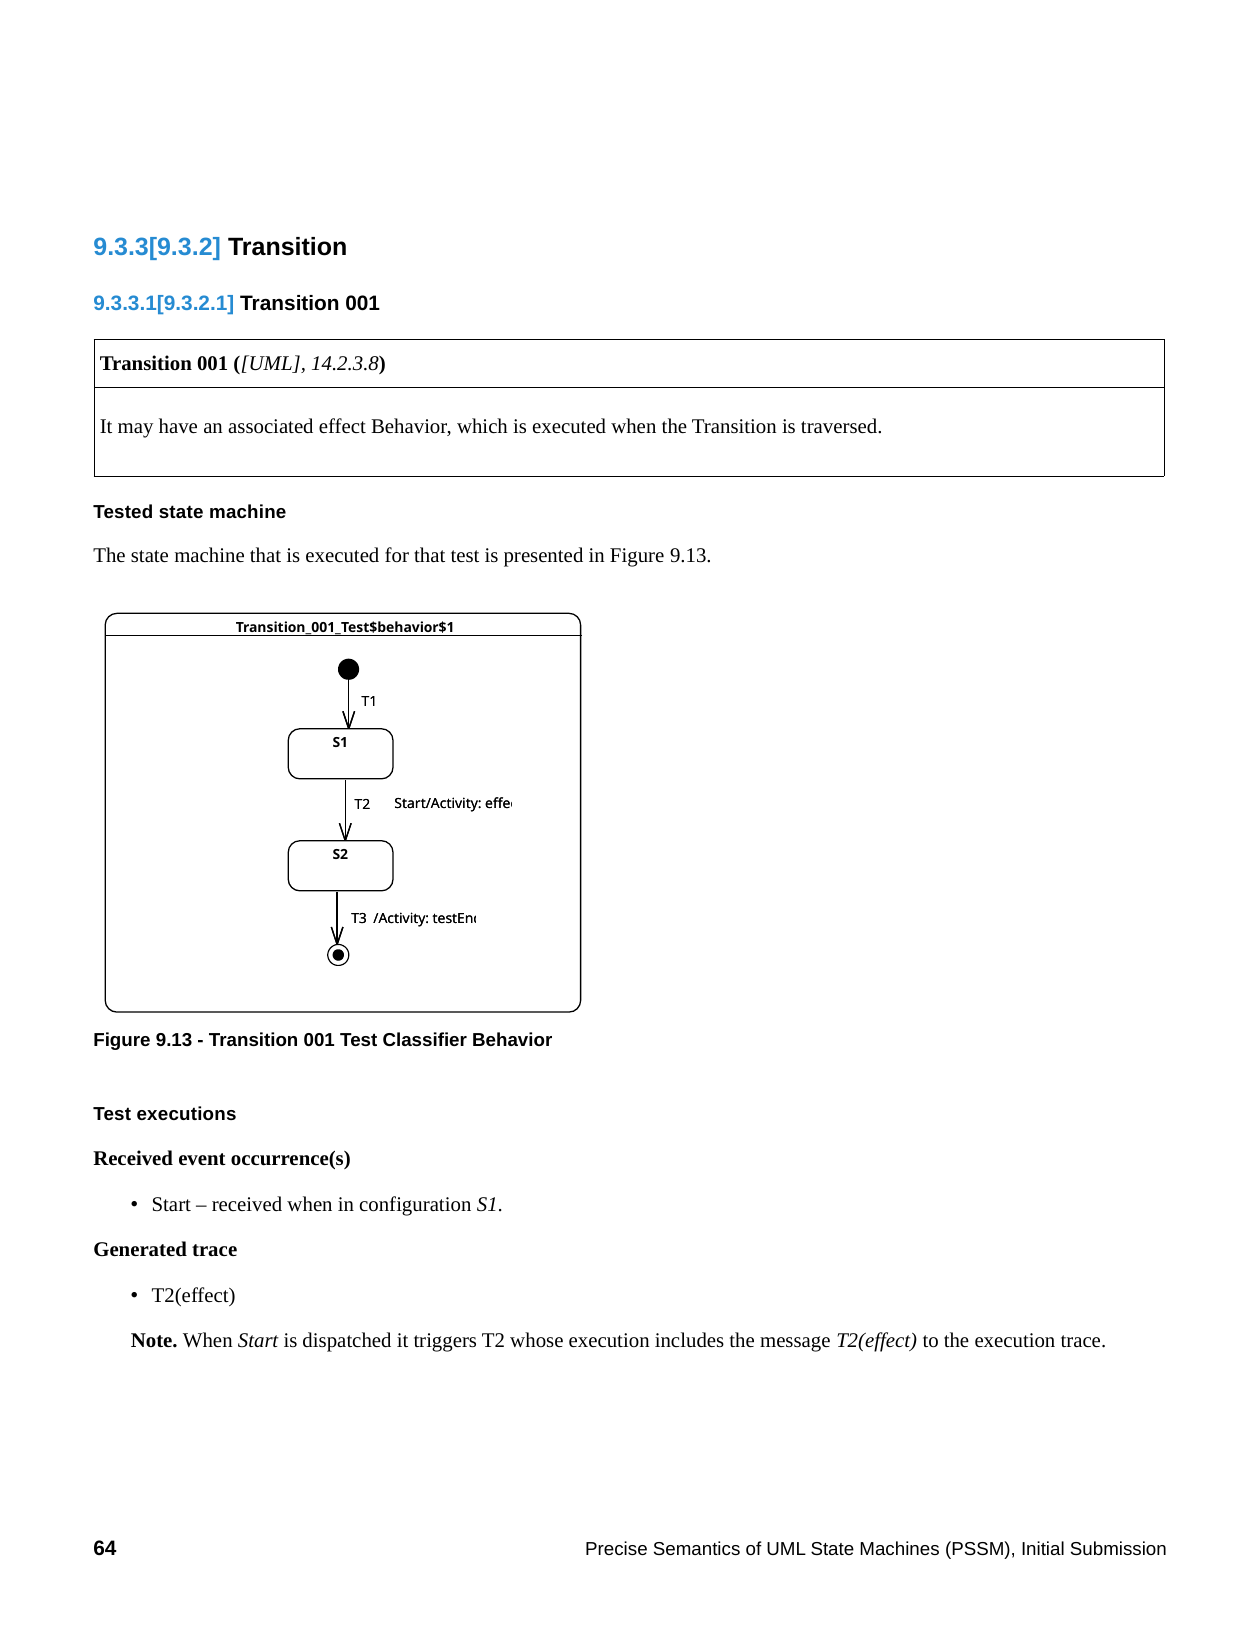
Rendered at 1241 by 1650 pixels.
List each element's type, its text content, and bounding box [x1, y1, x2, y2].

table_cell It may have an associated effect Behavior, which is executed when the Transition is traversed. [95, 388, 1164, 476]
list T2(effect) [131, 1282, 1164, 1307]
table_header Transition 001 ([UML], 14.2.3.8) [95, 340, 1164, 387]
list Start – received when in configuration S1. [131, 1191, 1164, 1216]
text Note. When Start is dispatched it triggers T2 whose execution includes the message T2(effect) to the execution trace. [131, 1328, 1164, 1352]
text Generated trace [93, 1237, 1164, 1261]
subtitle Test executions [93, 1103, 1164, 1125]
text The state machine that is executed for that test is presented in Figure 9.13. [93, 543, 1164, 567]
text Figure 9.13 - Transition 001 Test Classifier Behavior [93, 601, 654, 1050]
subtitle Transition [93, 231, 1164, 260]
text Received event occurrence(s) [93, 1146, 1164, 1170]
subtitle Transition 001 [93, 289, 1164, 314]
subtitle Tested state machine [93, 501, 1164, 522]
